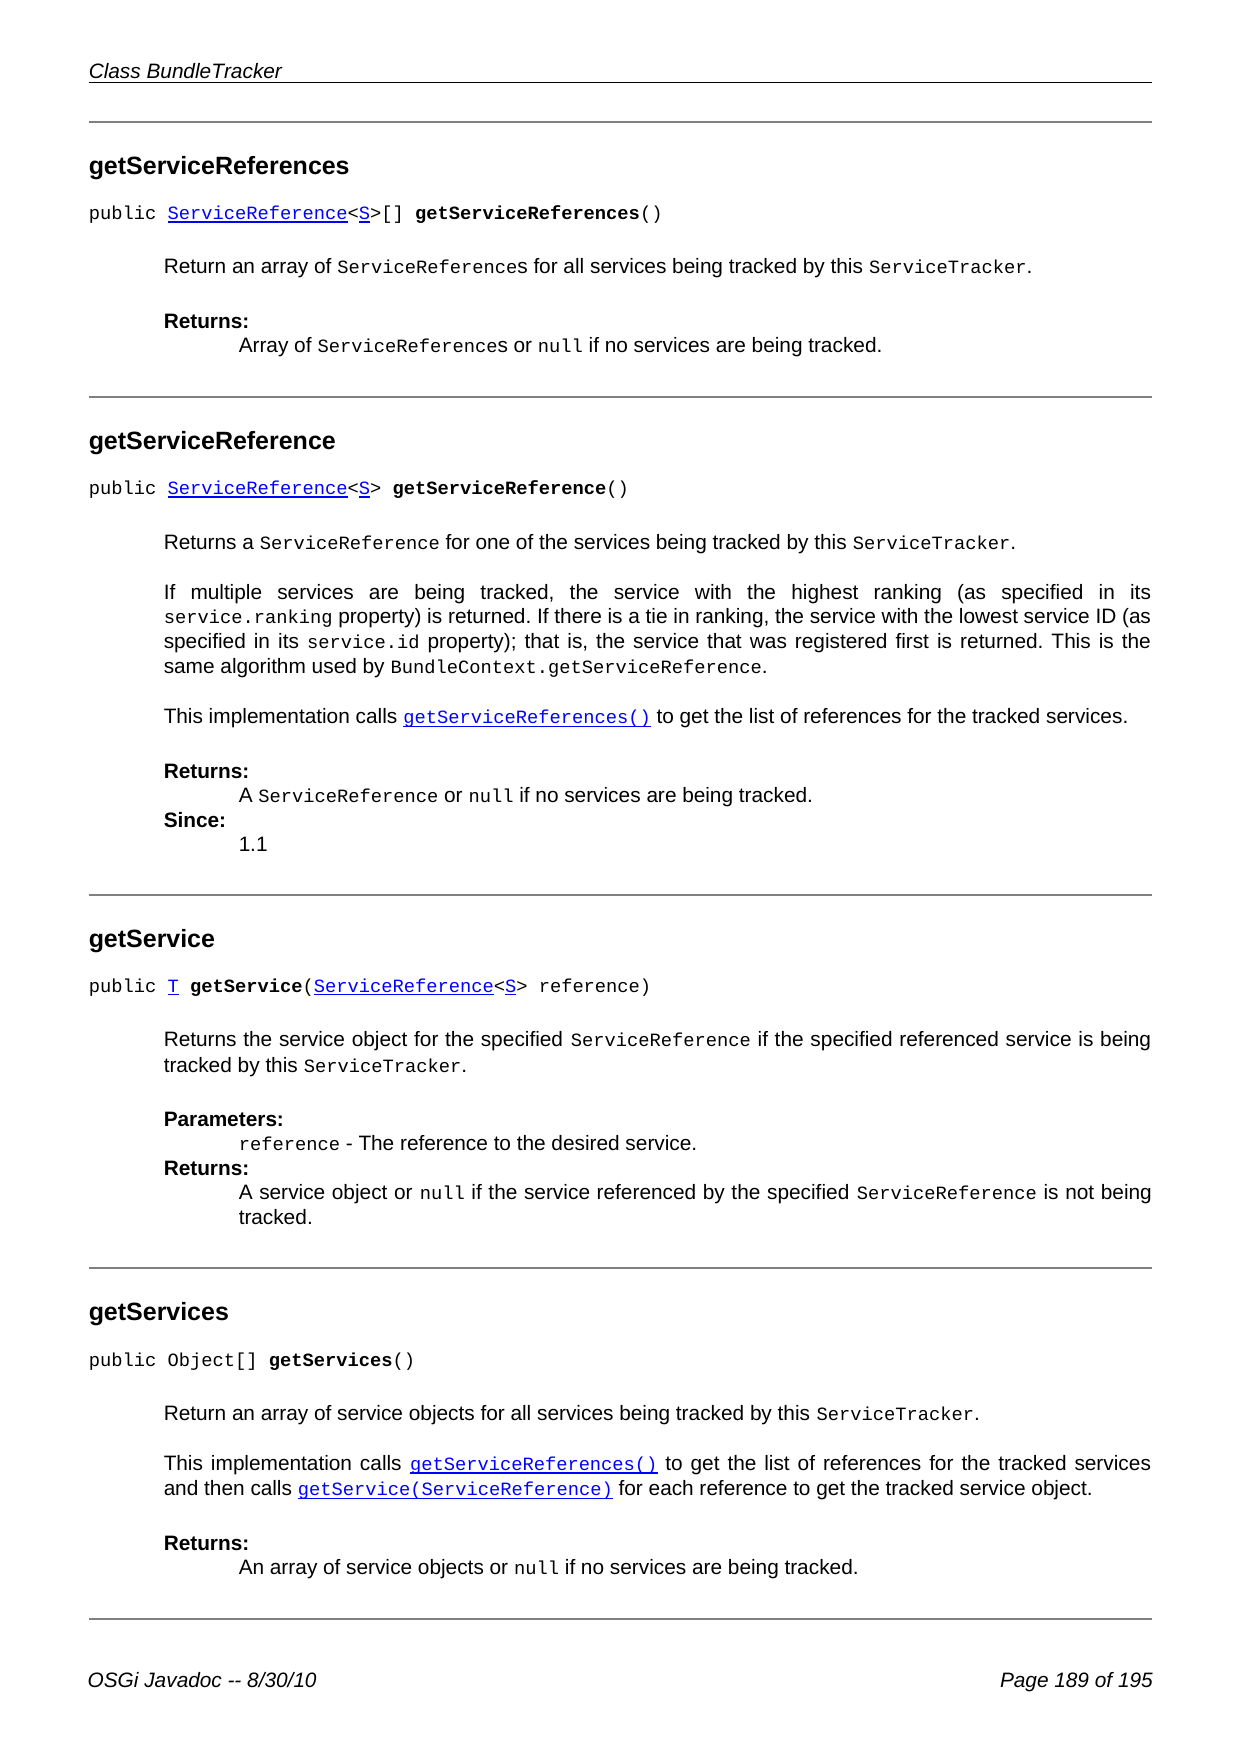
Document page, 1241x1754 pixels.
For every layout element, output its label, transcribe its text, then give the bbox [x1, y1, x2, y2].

text Returns: [163, 759, 1152, 783]
text This implementation calls getServiceReferences() to get the list of references for the tracked services and then calls getService(ServiceReference) for each reference to get the tracked service object. [163, 1451, 1152, 1501]
text Returns: [163, 309, 1152, 333]
text public Object[] getServices() [88, 1350, 1152, 1372]
text public ServiceReference<S> getServiceReference() [88, 479, 1152, 500]
subtitle getServiceReferences [88, 151, 1152, 180]
text Return an array of ServiceReferences for all services being tracked by this ServiceTracker. [163, 254, 1152, 279]
subtitle getServiceReference [88, 426, 1152, 455]
subtitle getServices [88, 1297, 1152, 1326]
text A service object or null if the service referenced by the specified ServiceReference is not being tracked. [238, 1180, 1152, 1229]
text Returns: [163, 1156, 1152, 1180]
subtitle getService [88, 924, 1152, 953]
text Return an array of service objects for all services being tracked by this ServiceTracker. [163, 1401, 1152, 1426]
text public T getService(ServiceReference<S> reference) [88, 977, 1152, 998]
text reference - The reference to the desired service. [238, 1131, 1152, 1156]
text If multiple services are being tracked, the service with the highest ranking (as specified in its service.ranking property) is returned. If there is a tie in ranking, the service with the lowest service ID (as specified in its service.id property); that is, the service that was registered first is returned. This is the same algorithm used by BundleContext.getServiceReference. [163, 580, 1152, 679]
text A ServiceReference or null if no services are being tracked. [238, 783, 1152, 808]
text An array of service objects or null if no services are being tracked. [238, 1554, 1152, 1580]
text Parameters: [163, 1107, 1152, 1131]
text public ServiceReference<S>[] getServiceReferences() [88, 204, 1152, 225]
text Returns the service object for the specified ServiceReference if the specified referenced service is being tracked by this ServiceTracker. [163, 1027, 1152, 1078]
text Returns a ServiceReference for one of the services being tracked by this ServiceTracker. [163, 529, 1152, 555]
text Returns: [163, 1531, 1152, 1554]
text 1.1 [238, 832, 1152, 856]
text Array of ServiceReferences or null if no services are being tracked. [238, 333, 1152, 358]
text Since: [163, 808, 1152, 832]
text This implementation calls getServiceReferences() to get the list of references for the tracked services. [163, 704, 1152, 729]
